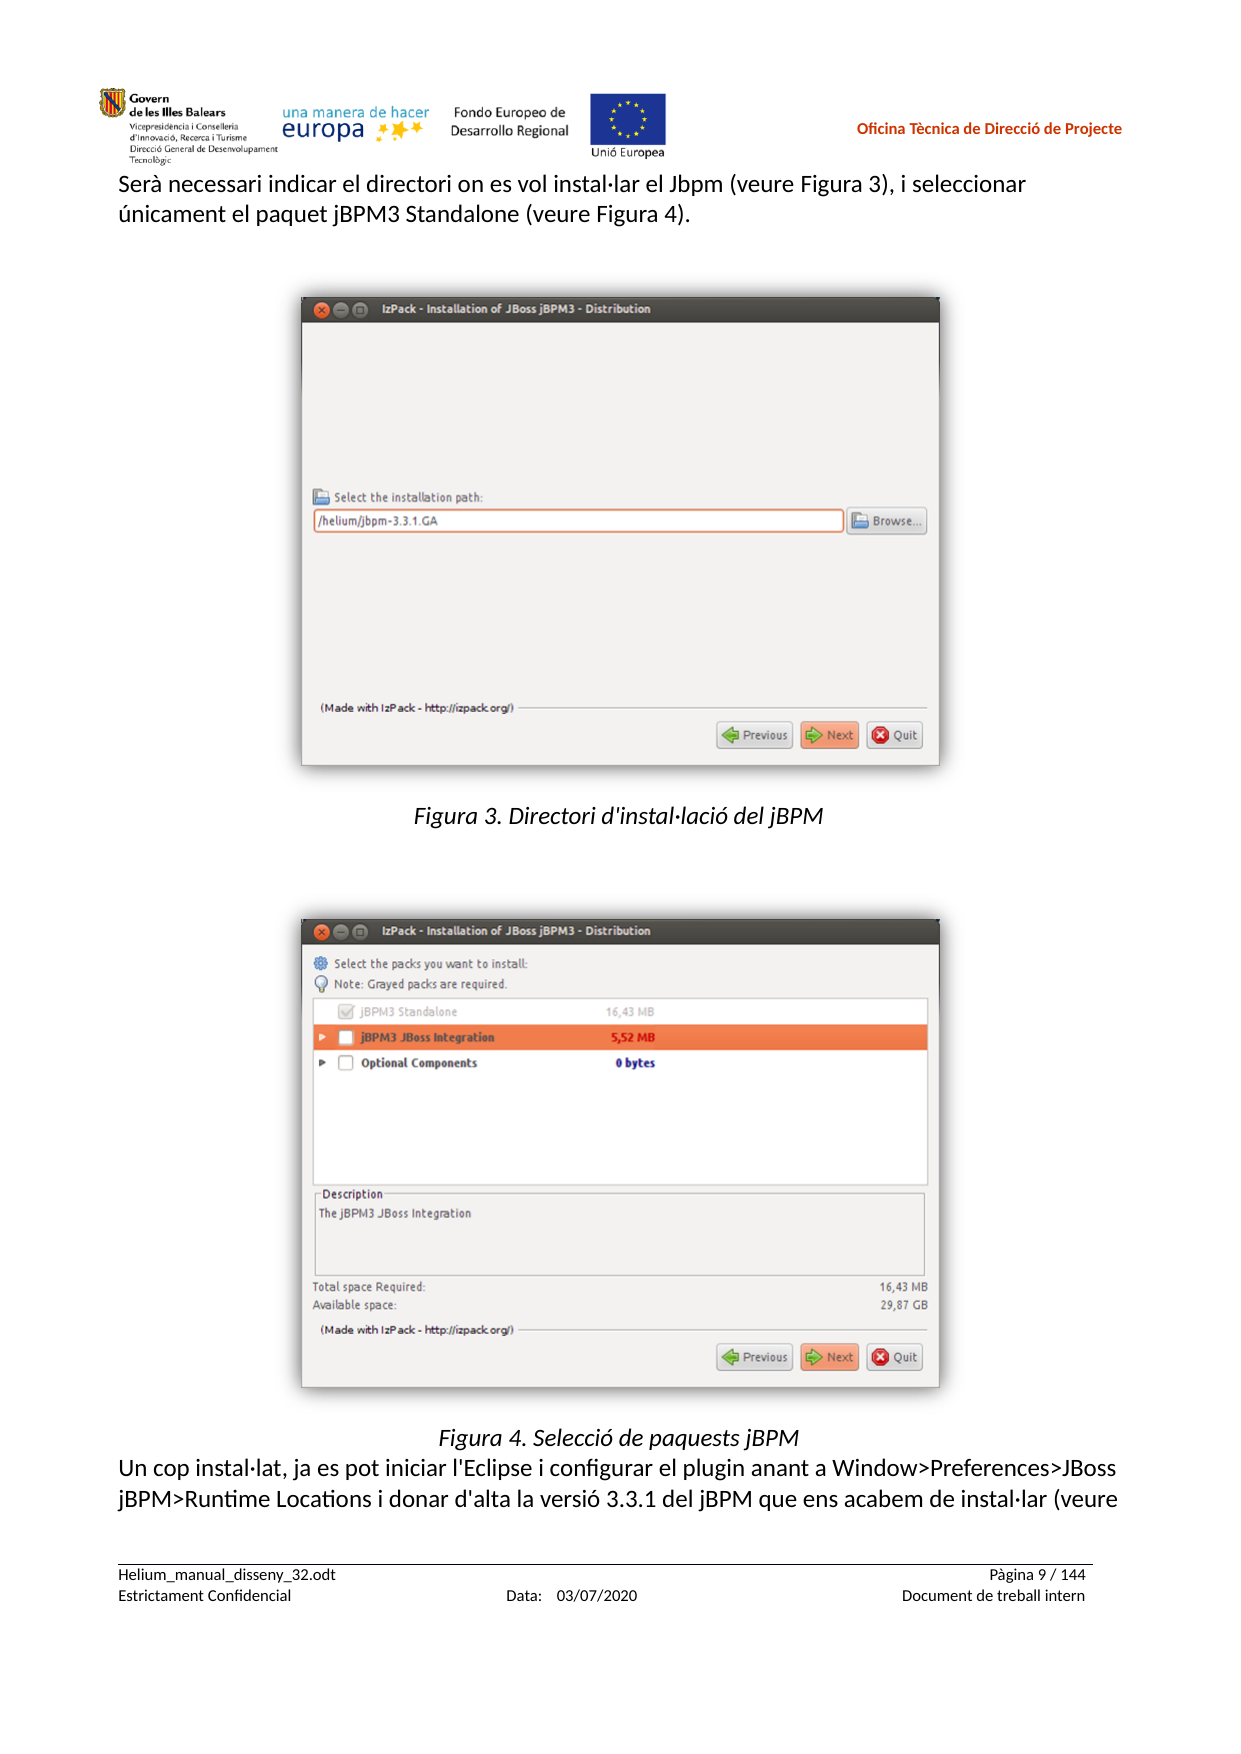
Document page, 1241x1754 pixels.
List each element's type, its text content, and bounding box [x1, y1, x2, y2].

picture [267, 263, 974, 800]
text Figura 4. Selecció de paquests jBPM [267, 1422, 973, 1452]
picture [267, 886, 974, 1422]
text Figura 3. Directori d'instal·lació del jBPM [267, 800, 973, 830]
text Un cop instal·lat, ja es pot iniciar l'Eclipse i configurar el plugin anant a Window>Preferences>JBoss jBPM>Runtime Locations i donar d'alta la versió 3.3.1 del jBPM que ens acabem de instal·lar (veure [118, 873, 1122, 1513]
picture [99, 87, 668, 166]
text Serà necessari indicar el directori on es vol instal·lar el Jbpm (veure Figura 3), i seleccionar únicament el paquet jBPM3 Standalone (veure Figura 4). [118, 168, 1122, 229]
